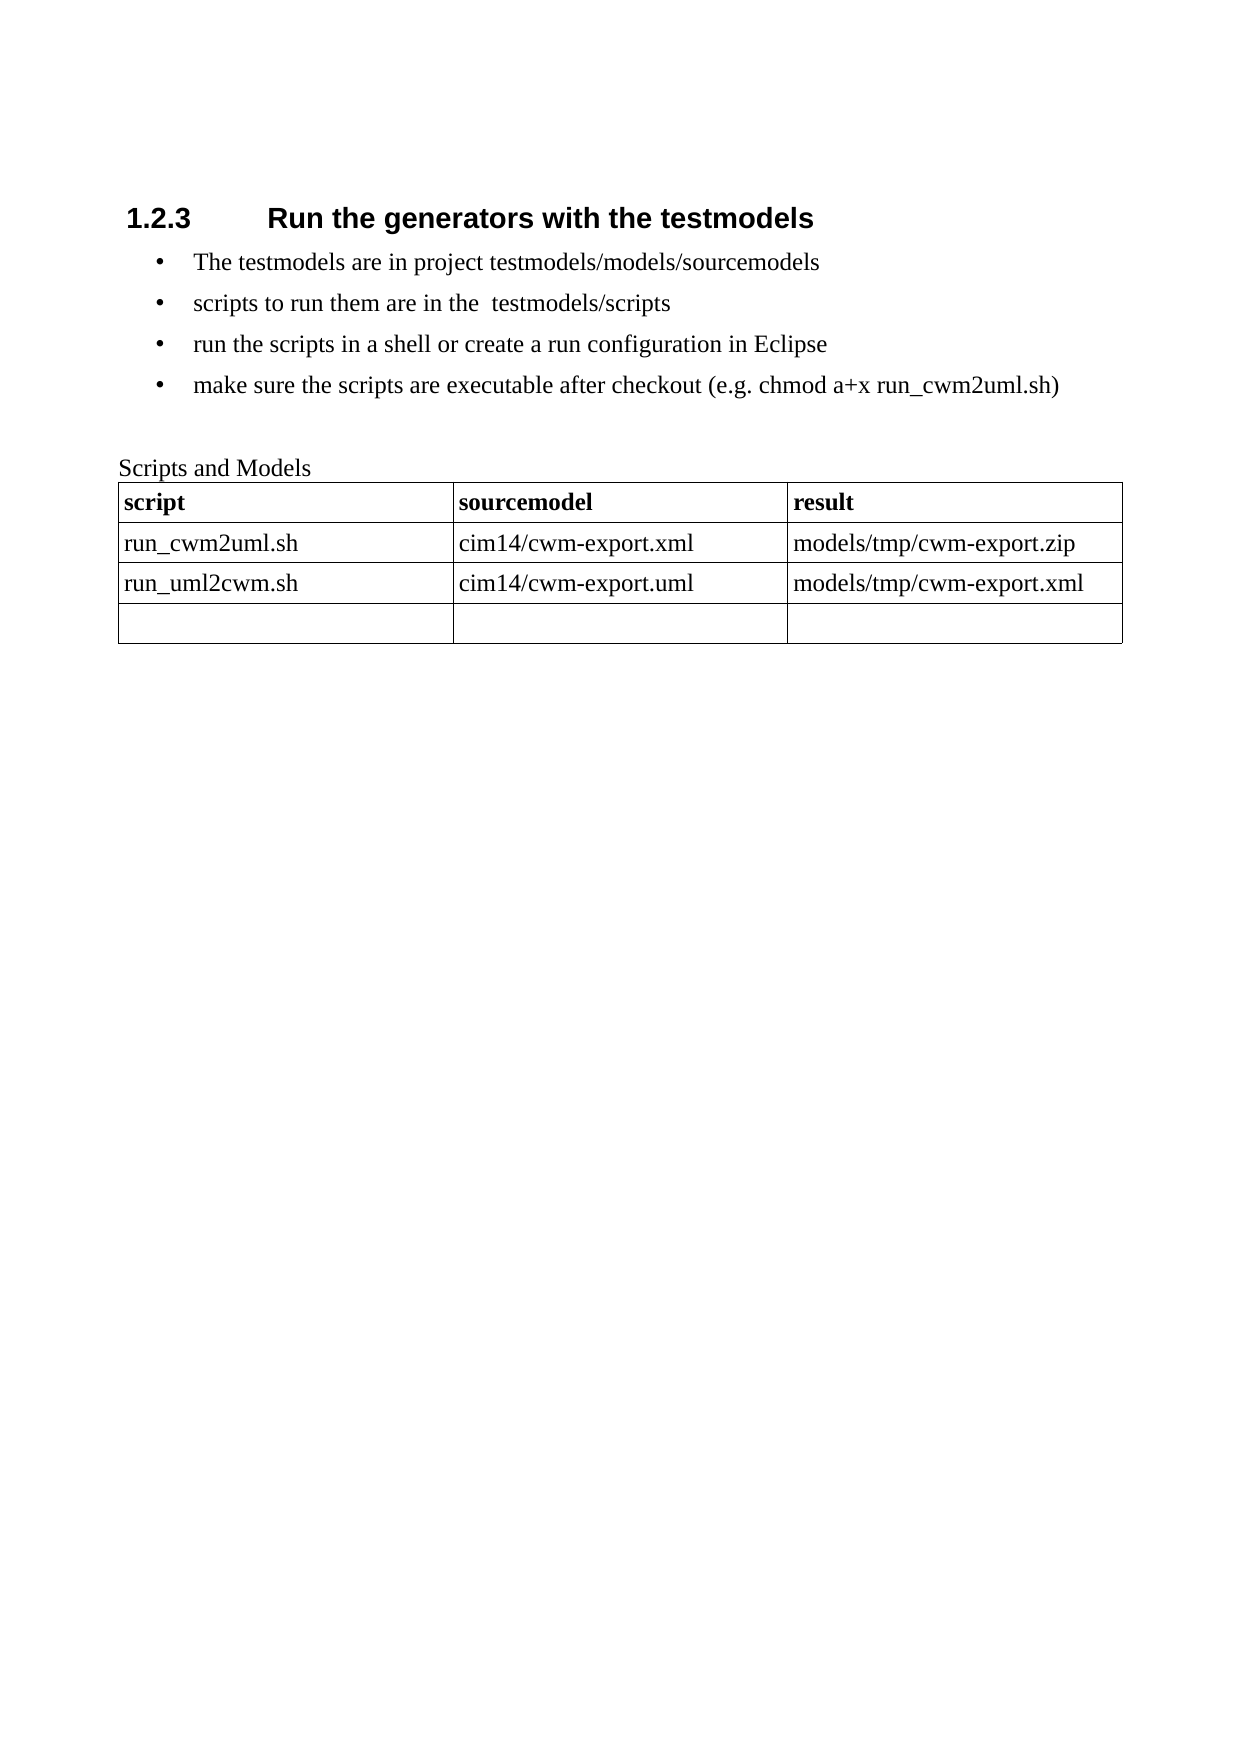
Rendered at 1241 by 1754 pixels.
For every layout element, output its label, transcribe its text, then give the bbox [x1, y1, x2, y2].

table_header script [119, 483, 453, 522]
table_cell run_uml2cwm.sh [119, 563, 453, 603]
table_header result [788, 483, 1122, 522]
table_cell models/tmp/cwm-export.zip [788, 523, 1122, 562]
table_cell [454, 604, 787, 643]
table_cell [119, 604, 453, 643]
list The testmodels are in project testmodels/models/sourcemodels [156, 247, 1122, 275]
table_cell cim14/cwm-export.xml [454, 523, 787, 562]
list scripts to run them are in the testmodels/scripts [156, 288, 1122, 317]
subtitle Run the generators with the testmodels [118, 201, 1122, 234]
table_header sourcemodel [454, 483, 787, 522]
list run the scripts in a shell or create a run configuration in Eclipse [156, 329, 1122, 358]
table_cell models/tmp/cwm-export.xml [788, 563, 1122, 603]
table_cell run_cwm2uml.sh [119, 523, 453, 562]
table_cell [788, 604, 1122, 643]
table_cell cim14/cwm-export.uml [454, 563, 787, 603]
list make sure the scripts are executable after checkout (e.g. chmod a+x run_cwm2uml.sh) [156, 370, 1122, 399]
text Scripts and Models [118, 453, 1122, 482]
